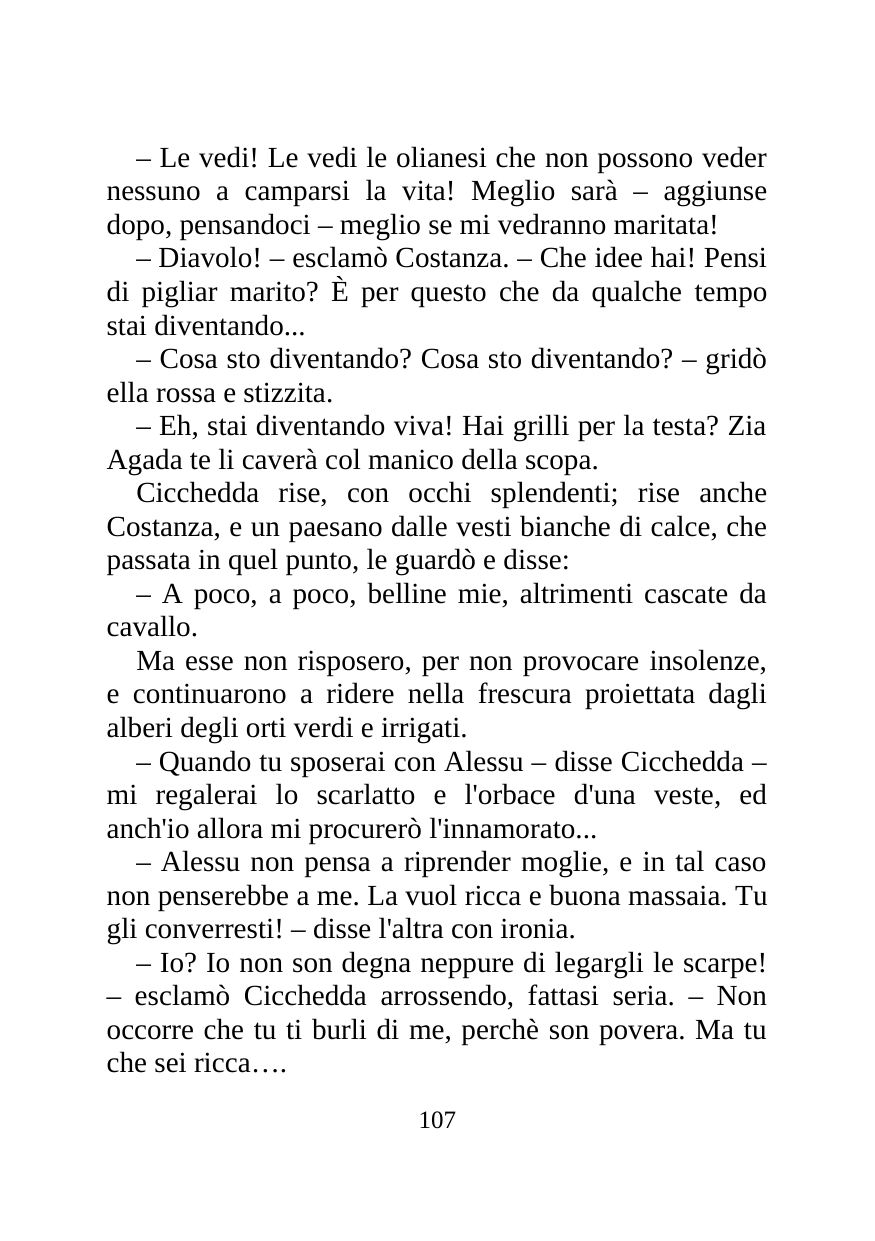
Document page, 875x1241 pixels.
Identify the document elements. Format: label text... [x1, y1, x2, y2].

text Ma esse non risposero, per non provocare insolenze, e continuarono a ridere nella frescura proiettata dagli alberi degli orti verdi e irrigati. [106, 643, 768, 744]
text – Eh, stai diventando viva! Hai grilli per la testa? Zia Agada te li caverà col manico della scopa. [106, 408, 768, 475]
text Cicchedda rise, con occhi splendenti; rise anche Costanza, e un paesano dalle vesti bianche di calce, che passata in quel punto, le guardò e disse: [106, 475, 768, 576]
text – Cosa sto diventando? Cosa sto diventando? – gridò ella rossa e stizzita. [106, 341, 768, 408]
text – Quando tu sposerai con Alessu – disse Cicchedda – mi regalerai lo scarlatto e l'orbace d'una veste, ed anch'io allora mi procurerò l'innamorato... [106, 744, 768, 844]
text – Io? Io non son degna neppure di legargli le scarpe! – esclamò Cicchedda arrossendo, fattasi seria. – Non occorre che tu ti burli di me, perchè son povera. Ma tu che sei ricca…. [106, 945, 768, 1079]
text – Le vedi! Le vedi le olianesi che non possono veder nessuno a camparsi la vita! Meglio sarà – aggiunse dopo, pensandoci – meglio se mi vedranno maritata! [106, 140, 768, 241]
text – Alessu non pensa a riprender moglie, e in tal caso non penserebbe a me. La vuol ricca e buona massaia. Tu gli converresti! – disse l'altra con ironia. [106, 844, 768, 945]
text – Diavolo! – esclamò Costanza. – Che idee hai! Pensi di pigliar marito? È per questo che da qualche tempo stai diventando... [106, 241, 768, 341]
text – A poco, a poco, belline mie, altrimenti cascate da cavallo. [106, 576, 768, 643]
